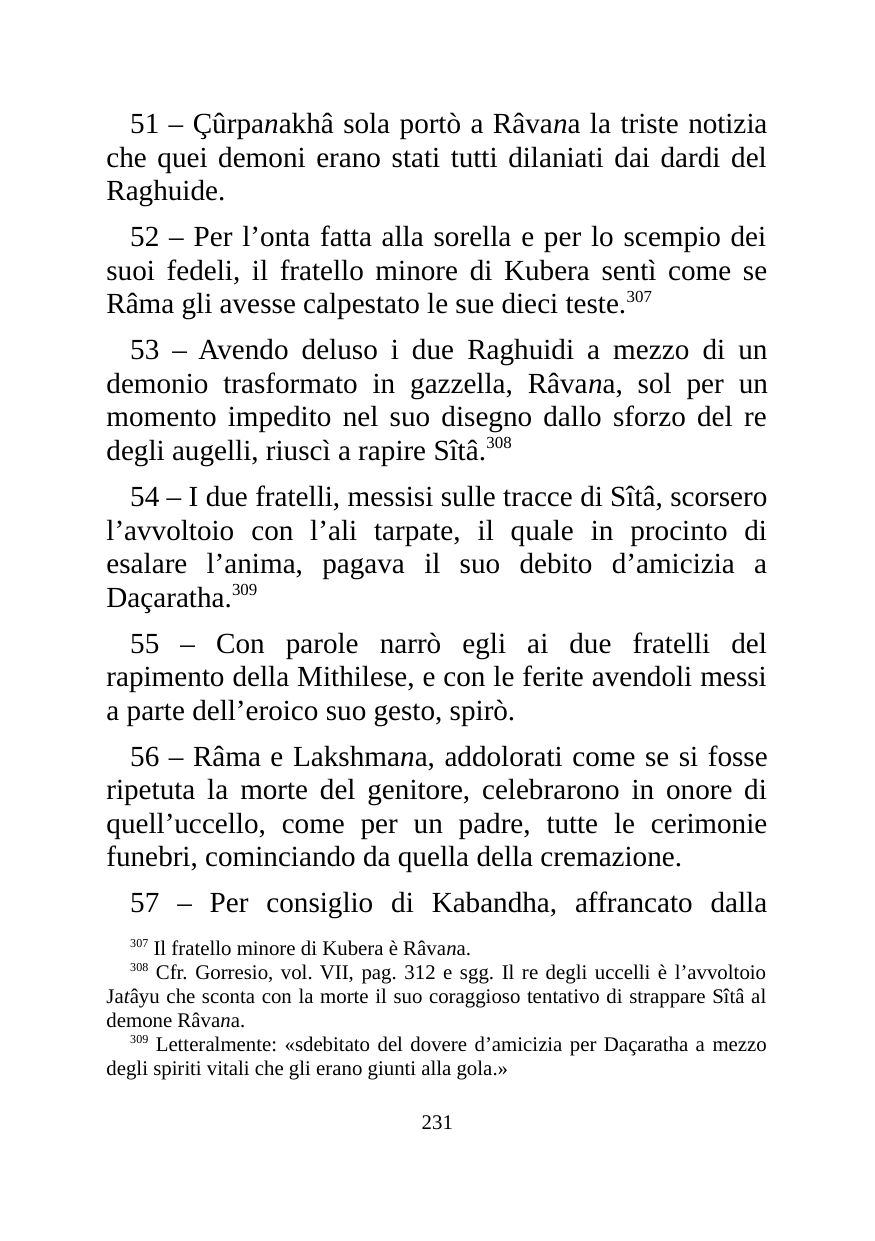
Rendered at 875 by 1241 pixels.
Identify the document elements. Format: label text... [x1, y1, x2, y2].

text Letteralmente: «sdebitato del dovere d’amicizia per Daçaratha a mezzo degli spiriti vitali che gli erano giunti alla gola.» [106, 1032, 768, 1080]
text Cfr. Gorresio, vol. VII, pag. 312 e sgg. Il re degli uccelli è l’avvoltoio Jatâyu che sconta con la morte il suo coraggioso tentativo di strappare Sîtâ al demone Râvana. [106, 960, 768, 1032]
text 54 – I due fratelli, messisi sulle tracce di Sîtâ, scorsero l’avvoltoio con l’ali tarpate, il quale in procinto di esalare l’anima, pagava il suo debito d’amicizia a Daçaratha. [106, 479, 768, 613]
text 57 – Per consiglio di Kabandha, affrancato dalla [106, 886, 768, 919]
text 52 – Per l’onta fatta alla sorella e per lo scempio dei suoi fedeli, il fratello minore di Kubera sentì come se Râma gli avesse calpestato le sue dieci teste. [106, 219, 768, 320]
text 56 – Râma e Lakshmana, addolorati come se si fosse ripetuta la morte del genitore, celebrarono in onore di quell’uccello, come per un padre, tutte le cerimonie funebri, cominciando da quella della cremazione. [106, 739, 768, 873]
text Il fratello minore di Kubera è Râvana. [106, 936, 768, 960]
text 53 – Avendo deluso i due Raghuidi a mezzo di un demonio trasformato in gazzella, Râvana, sol per un momento impedito nel suo disegno dallo sforzo del re degli augelli, riuscì a rapire Sîtâ. [106, 332, 768, 467]
text 51 – Çûrpanakhâ sola portò a Râvana la triste notizia che quei demoni erano stati tutti dilaniati dai dardi del Raghuide. [106, 106, 768, 207]
text 55 – Con parole narrò egli ai due fratelli del rapimento della Mithilese, e con le ferite avendoli messi a parte dell’eroico suo gesto, spirò. [106, 626, 768, 726]
